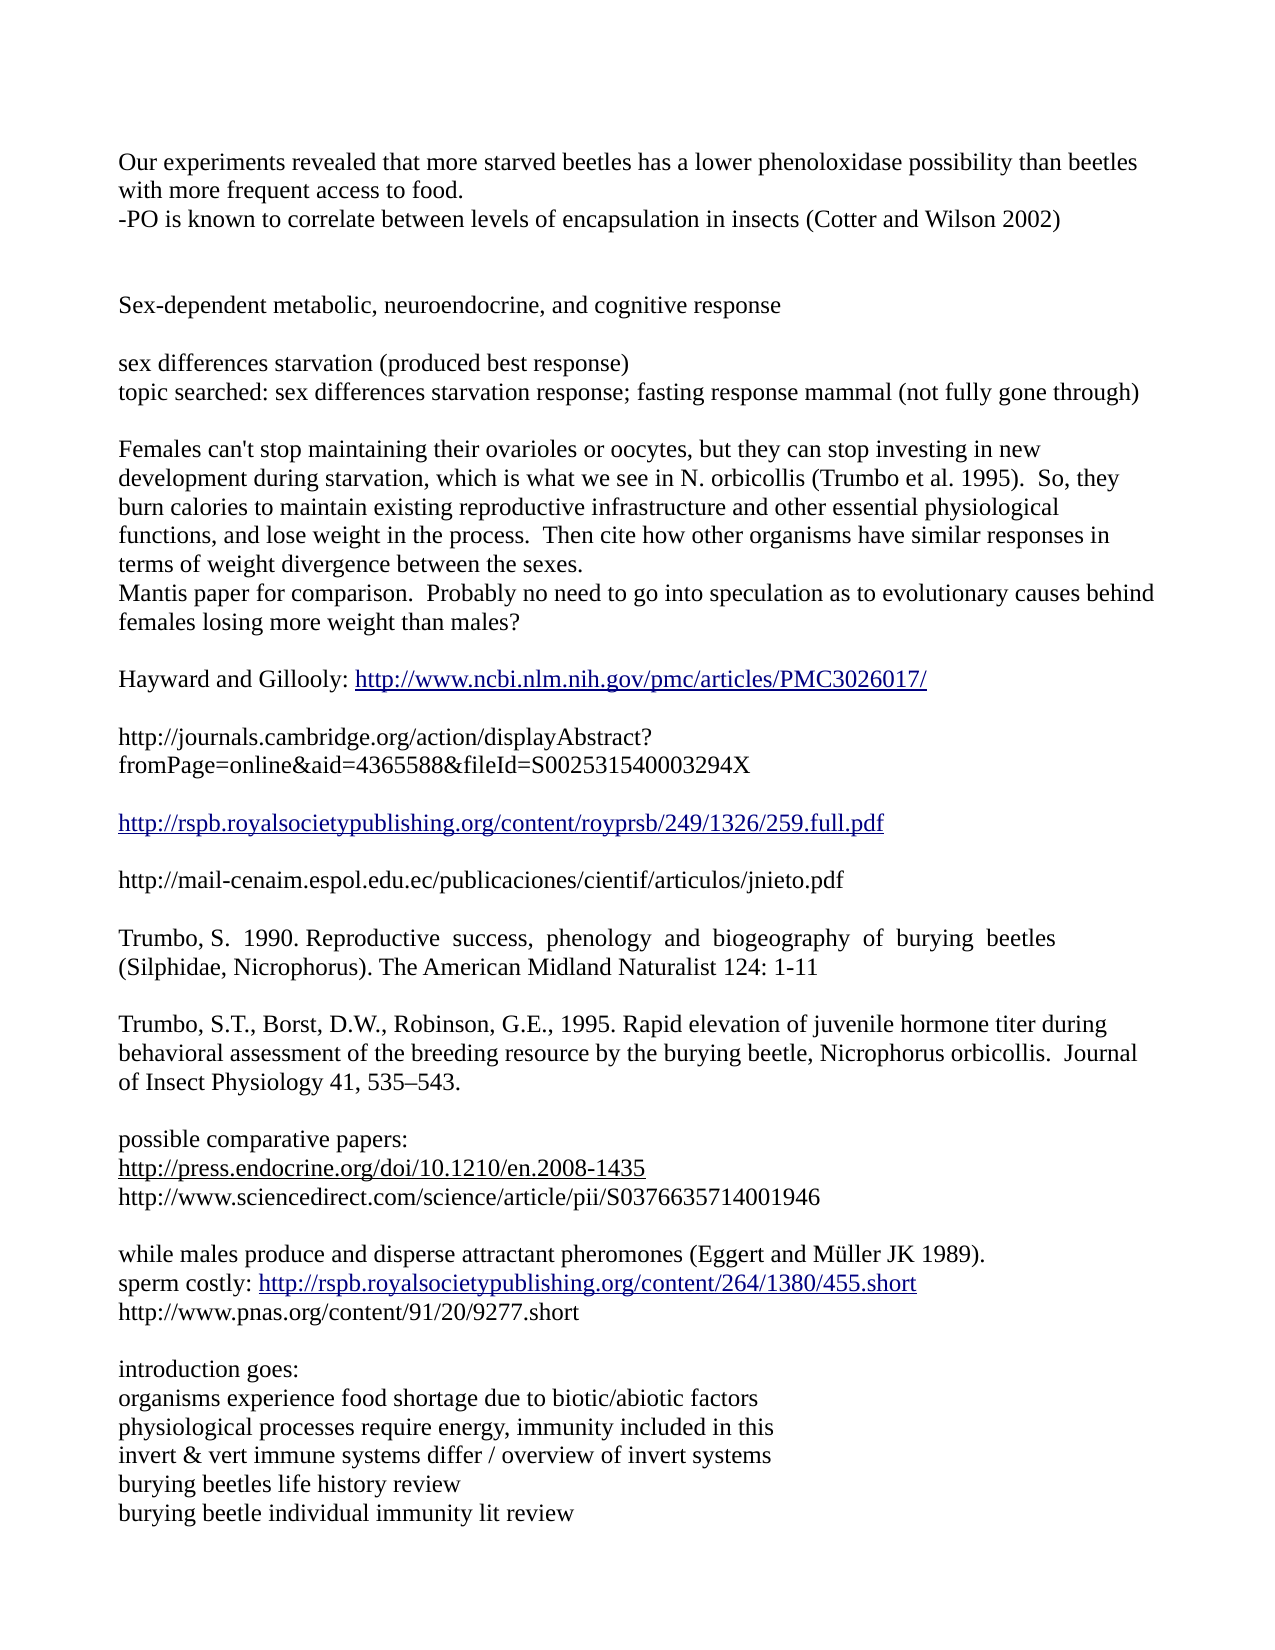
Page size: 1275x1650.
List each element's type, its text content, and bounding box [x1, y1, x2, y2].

text Mantis paper for comparison. Probably no need to go into speculation as to evolutionary causes behind females losing more weight than males? [118, 578, 1157, 636]
text Females can't stop maintaining their ovarioles or oocytes, but they can stop investing in new development during starvation, which is what we see in N. orbicollis (Trumbo et al. 1995). So, they burn calories to maintain existing reproductive infrastructure and other essential physiological functions, and lose weight in the process. Then cite how other organisms have similar responses in terms of weight divergence between the sexes. [118, 434, 1157, 578]
text sex differences starvation (produced best response) [118, 348, 1157, 377]
text -PO is known to correlate between levels of encapsulation in insects (Cotter and Wilson 2002) [118, 204, 1157, 233]
text http://press.endocrine.org/doi/10.1210/en.2008-1435 [118, 1153, 1157, 1182]
text organisms experience food shortage due to biotic/abiotic factors [118, 1383, 1157, 1412]
text Hayward and Gillooly: http://www.ncbi.nlm.nih.gov/pmc/articles/PMC3026017/ [118, 664, 1157, 693]
text while males produce and disperse attractant pheromones (Eggert and Müller JK 1989). [118, 1239, 1157, 1268]
text sperm costly: http://rspb.royalsocietypublishing.org/content/264/1380/455.short [118, 1268, 1157, 1297]
text possible comparative papers: [118, 1124, 1157, 1153]
text burying beetles life history review [118, 1469, 1157, 1498]
text Trumbo, S. 1990. Reproductive success, phenology and biogeography of burying beetles (Silphidae, Nicrophorus). The American Midland Naturalist 124: 1-11 [118, 923, 1157, 981]
text Trumbo, S.T., Borst, D.W., Robinson, G.E., 1995. Rapid elevation of juvenile hormone titer during behavioral assessment of the breeding resource by the burying beetle, Nicrophorus orbicollis. Journal of Insect Physiology 41, 535–543. [118, 1009, 1157, 1096]
text topic searched: sex differences starvation response; fasting response mammal (not fully gone through) [118, 377, 1157, 406]
text Sex-dependent metabolic, neuroendocrine, and cognitive response [118, 291, 1157, 319]
text Our experiments revealed that more starved beetles has a lower phenoloxidase possibility than beetles with more frequent access to food. [118, 147, 1157, 204]
text http://www.pnas.org/content/91/20/9277.short [118, 1297, 1157, 1326]
text http://journals.cambridge.org/action/displayAbstract?fromPage=online&aid=4365588&fileId=S002531540003294X [118, 722, 1157, 779]
text http://mail-cenaim.espol.edu.ec/publicaciones/cientif/articulos/jnieto.pdf [118, 866, 1157, 894]
text burying beetle individual immunity lit review [118, 1498, 1157, 1527]
text introduction goes: [118, 1354, 1157, 1383]
text invert & vert immune systems differ / overview of invert systems [118, 1441, 1157, 1469]
text http://rspb.royalsocietypublishing.org/content/royprsb/249/1326/259.full.pdf [118, 808, 1157, 837]
text physiological processes require energy, immunity included in this [118, 1412, 1157, 1441]
text http://www.sciencedirect.com/science/article/pii/S0376635714001946 [118, 1182, 1157, 1211]
